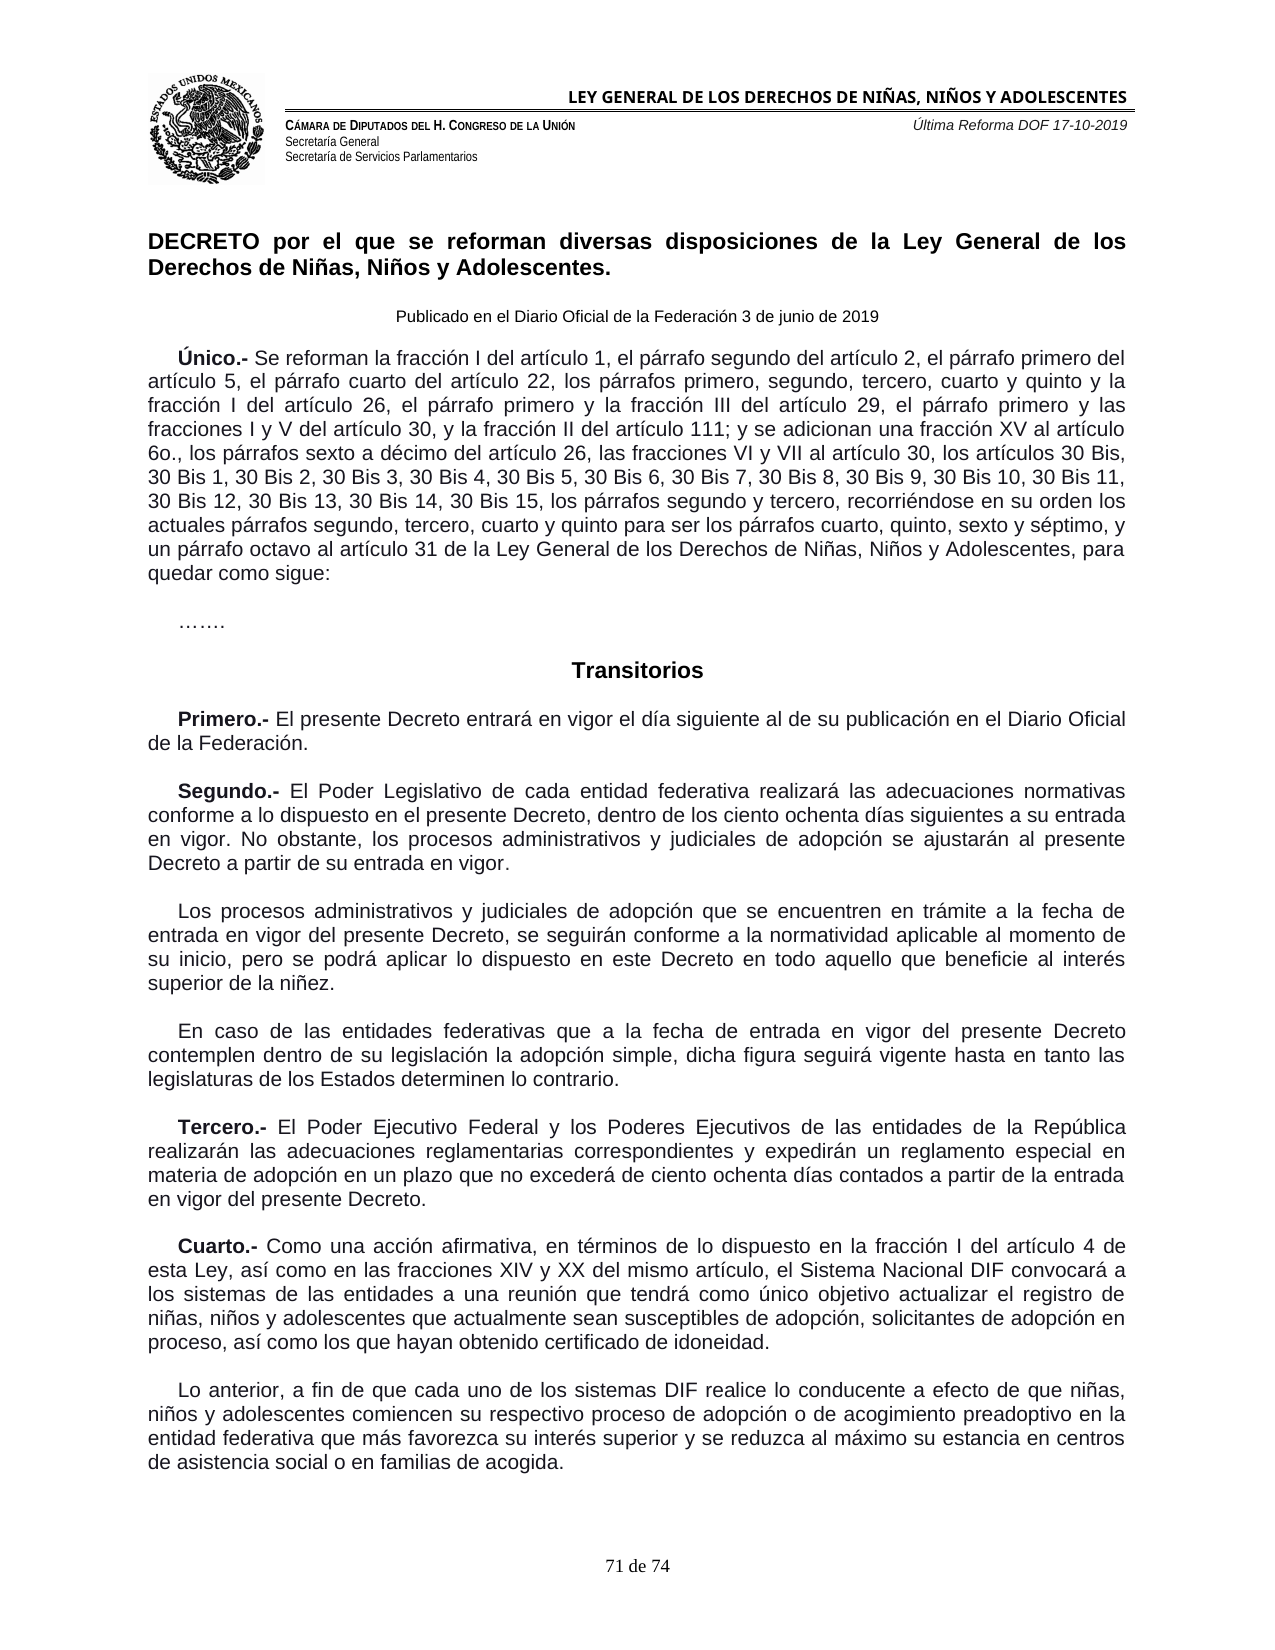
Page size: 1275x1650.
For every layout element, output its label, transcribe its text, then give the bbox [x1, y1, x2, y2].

text Los procesos administrativos y judiciales de adopción que se encuentren en trámite a la fecha de entrada en vigor del presente Decreto, se seguirán conforme a la normatividad aplicable al momento de su inicio, pero se podrá aplicar lo dispuesto en este Decreto en todo aquello que beneficie al interés superior de la niñez. [148, 899, 1127, 995]
text ……. [148, 609, 1127, 633]
text Transitorios [148, 657, 1127, 683]
text Lo anterior, a fin de que cada uno de los sistemas DIF realice lo conducente a efecto de que niñas, niños y adolescentes comiencen su respectivo proceso de adopción o de acogimiento preadoptivo en la entidad federativa que más favorezca su interés superior y se reduzca al máximo su estancia en centros de asistencia social o en familias de acogida. [148, 1378, 1127, 1474]
text Único.- Se reforman la fracción I del artículo 1, el párrafo segundo del artículo 2, el párrafo primero del artículo 5, el párrafo cuarto del artículo 22, los párrafos primero, segundo, tercero, cuarto y quinto y la fracción I del artículo 26, el párrafo primero y la fracción III del artículo 29, el párrafo primero y las fracciones I y V del artículo 30, y la fracción II del artículo 111; y se adicionan una fracción XV al artículo 6o., los párrafos sexto a décimo del artículo 26, las fracciones VI y VII al artículo 30, los artículos 30 Bis, 30 Bis 1, 30 Bis 2, 30 Bis 3, 30 Bis 4, 30 Bis 5, 30 Bis 6, 30 Bis 7, 30 Bis 8, 30 Bis 9, 30 Bis 10, 30 Bis 11, 30 Bis 12, 30 Bis 13, 30 Bis 14, 30 Bis 15, los párrafos segundo y tercero, recorriéndose en su orden los actuales párrafos segundo, tercero, cuarto y quinto para ser los párrafos cuarto, quinto, sexto y séptimo, y un párrafo octavo al artículo 31 de la Ley General de los Derechos de Niñas, Niños y Adolescentes, para quedar como sigue: [148, 345, 1127, 585]
text En caso de las entidades federativas que a la fecha de entrada en vigor del presente Decreto contemplen dentro de su legislación la adopción simple, dicha figura seguirá vigente hasta en tanto las legislaturas de los Estados determinen lo contrario. [148, 1019, 1127, 1091]
text Tercero.- El Poder Ejecutivo Federal y los Poderes Ejecutivos de las entidades de la República realizarán las adecuaciones reglamentarias correspondientes y expedirán un reglamento especial en materia de adopción en un plazo que no excederá de ciento ochenta días contados a partir de la entrada en vigor del presente Decreto. [148, 1114, 1127, 1210]
text Primero.- El presente Decreto entrará en vigor el día siguiente al de su publicación en el Diario Oficial de la Federación. [148, 707, 1127, 755]
text Segundo.- El Poder Legislativo de cada entidad federativa realizará las adecuaciones normativas conforme a lo dispuesto en el presente Decreto, dentro de los ciento ochenta días siguientes a su entrada en vigor. No obstante, los procesos administrativos y judiciales de adopción se ajustarán al presente Decreto a partir de su entrada en vigor. [148, 779, 1127, 875]
text DECRETO por el que se reforman diversas disposiciones de la Ley General de los Derechos de Niñas, Niños y Adolescentes. [148, 228, 1127, 281]
text Publicado en el Diario Oficial de la Federación 3 de junio de 2019 [148, 307, 1127, 326]
text Cuarto.- Como una acción afirmativa, en términos de lo dispuesto en la fracción I del artículo 4 de esta Ley, así como en las fracciones XIV y XX del mismo artículo, el Sistema Nacional DIF convocará a los sistemas de las entidades a una reunión que tendrá como único objetivo actualizar el registro de niñas, niños y adolescentes que actualmente sean susceptibles de adopción, solicitantes de adopción en proceso, así como los que hayan obtenido certificado de idoneidad. [148, 1234, 1127, 1354]
